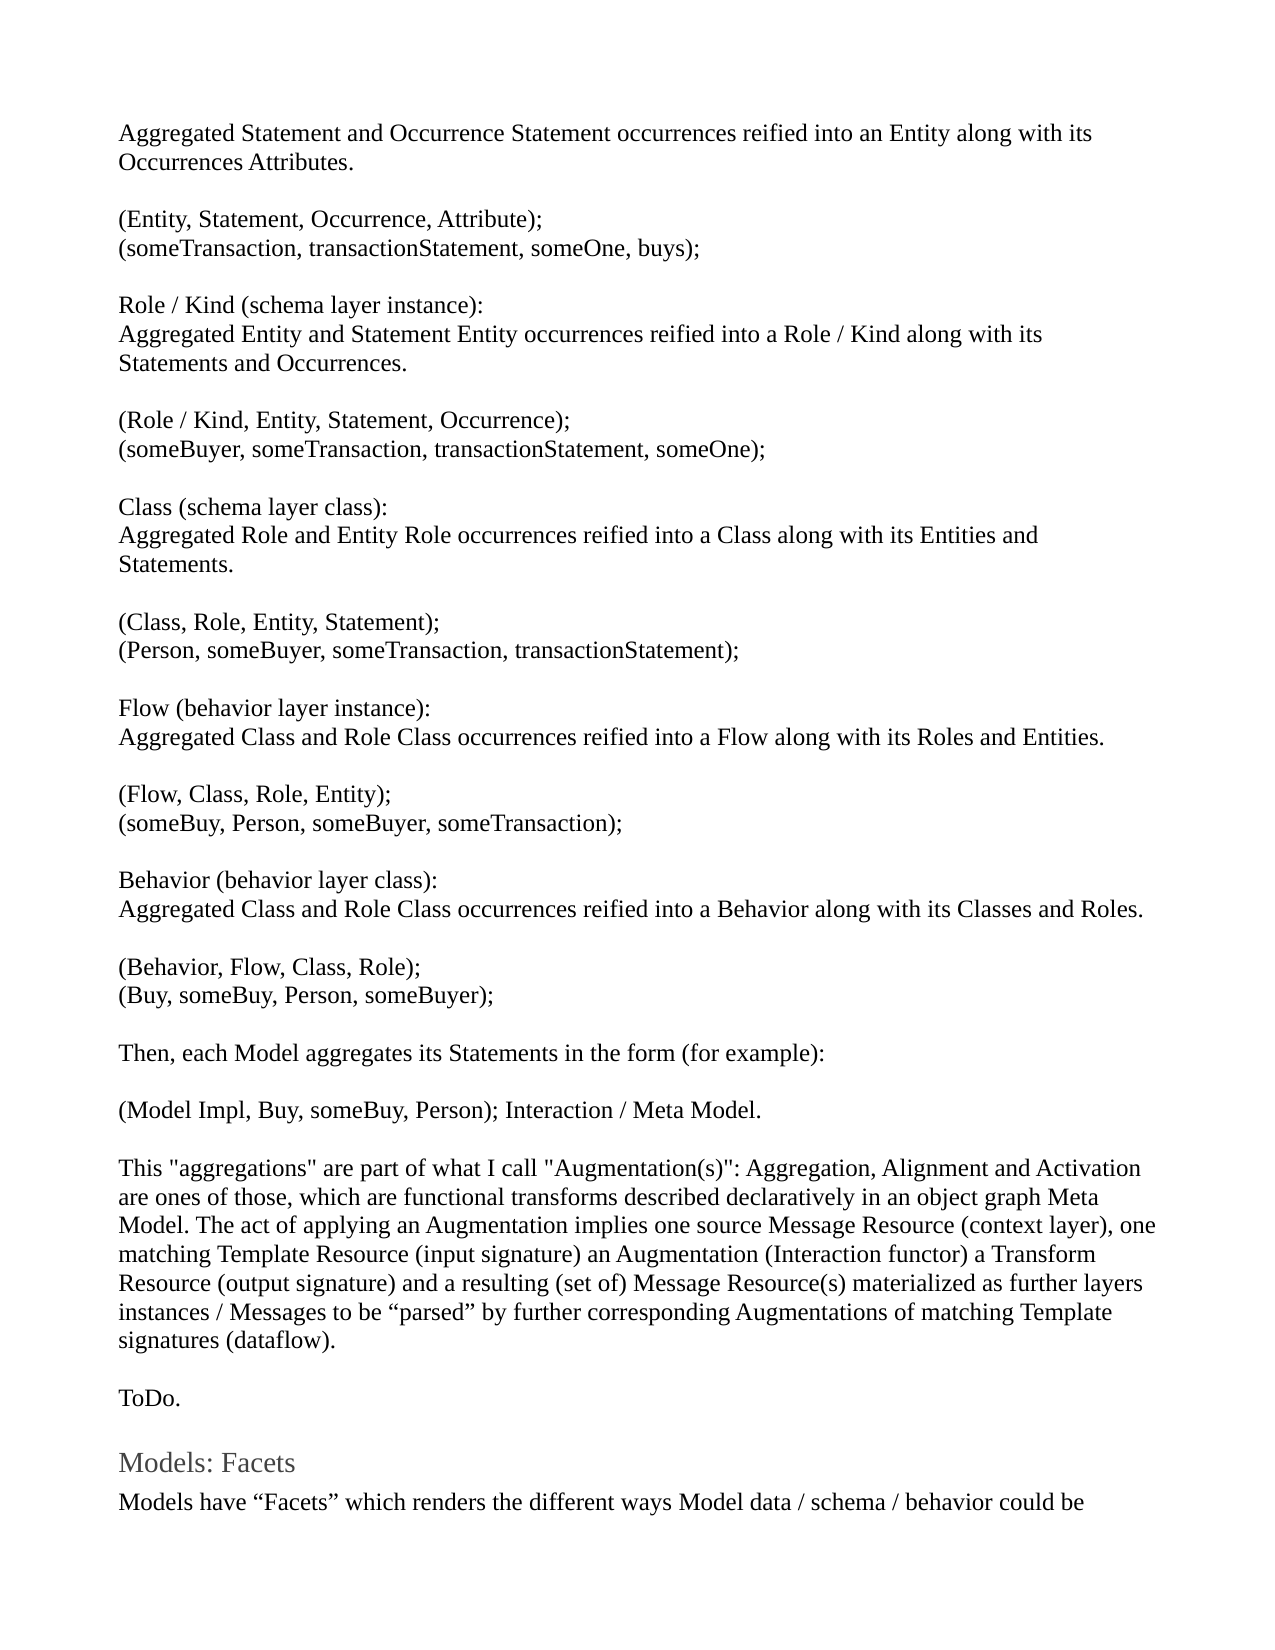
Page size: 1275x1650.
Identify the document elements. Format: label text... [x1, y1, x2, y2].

subtitle Models: Facets [118, 1445, 1157, 1479]
text Aggregated Class and Role Class occurrences reified into a Behavior along with its Classes and Roles. [118, 894, 1157, 923]
text Then, each Model aggregates its Statements in the form (for example): [118, 1038, 1157, 1067]
text (Entity, Statement, Occurrence, Attribute); [118, 176, 1157, 233]
text Models have “Facets” which renders the different ways Model data / schema / behavior could be [118, 1487, 1157, 1516]
text (Class, Role, Entity, Statement); (Person, someBuyer, someTransaction, transactionStatement); Flow (behavior layer instance): [118, 578, 1157, 722]
text Aggregated Statement and Occurrence Statement occurrences reified into an Entity along with its Occurrences Attributes. [118, 118, 1157, 176]
text (someTransaction, transactionStatement, someOne, buys); [118, 233, 1157, 262]
text Aggregated Role and Entity Role occurrences reified into a Class along with its Entities and Statements. [118, 521, 1157, 578]
text ToDo. [118, 1383, 1157, 1412]
text Aggregated Entity and Statement Entity occurrences reified into a Role / Kind along with its Statements and Occurrences. [118, 319, 1157, 377]
text Aggregated Class and Role Class occurrences reified into a Flow along with its Roles and Entities. [118, 722, 1157, 751]
text (Behavior, Flow, Class, Role); (Buy, someBuy, Person, someBuyer); [118, 923, 1157, 1009]
text (Role / Kind, Entity, Statement, Occurrence); (someBuyer, someTransaction, transactionStatement, someOne); Class (schema layer class): [118, 377, 1157, 521]
text (Model Impl, Buy, someBuy, Person); Interaction / Meta Model. This "aggregations" are part of what I call "Augmentation(s)": Aggregation, Alignment and Activation are ones of those, which are functional transforms described declaratively in an object graph Meta Model. The act of applying an Augmentation implies one source Message Resource (context layer), one matching Template Resource (input signature) an Augmentation (Interaction functor) a Transform Resource (output signature) and a resulting (set of) Message Resource(s) materialized as further layers instances / Messages to be “parsed” by further corresponding Augmentations of matching Template signatures (dataflow). [118, 1096, 1157, 1354]
text (Flow, Class, Role, Entity); (someBuy, Person, someBuyer, someTransaction); Behavior (behavior layer class): [118, 751, 1157, 894]
text Role / Kind (schema layer instance): [118, 291, 1157, 319]
